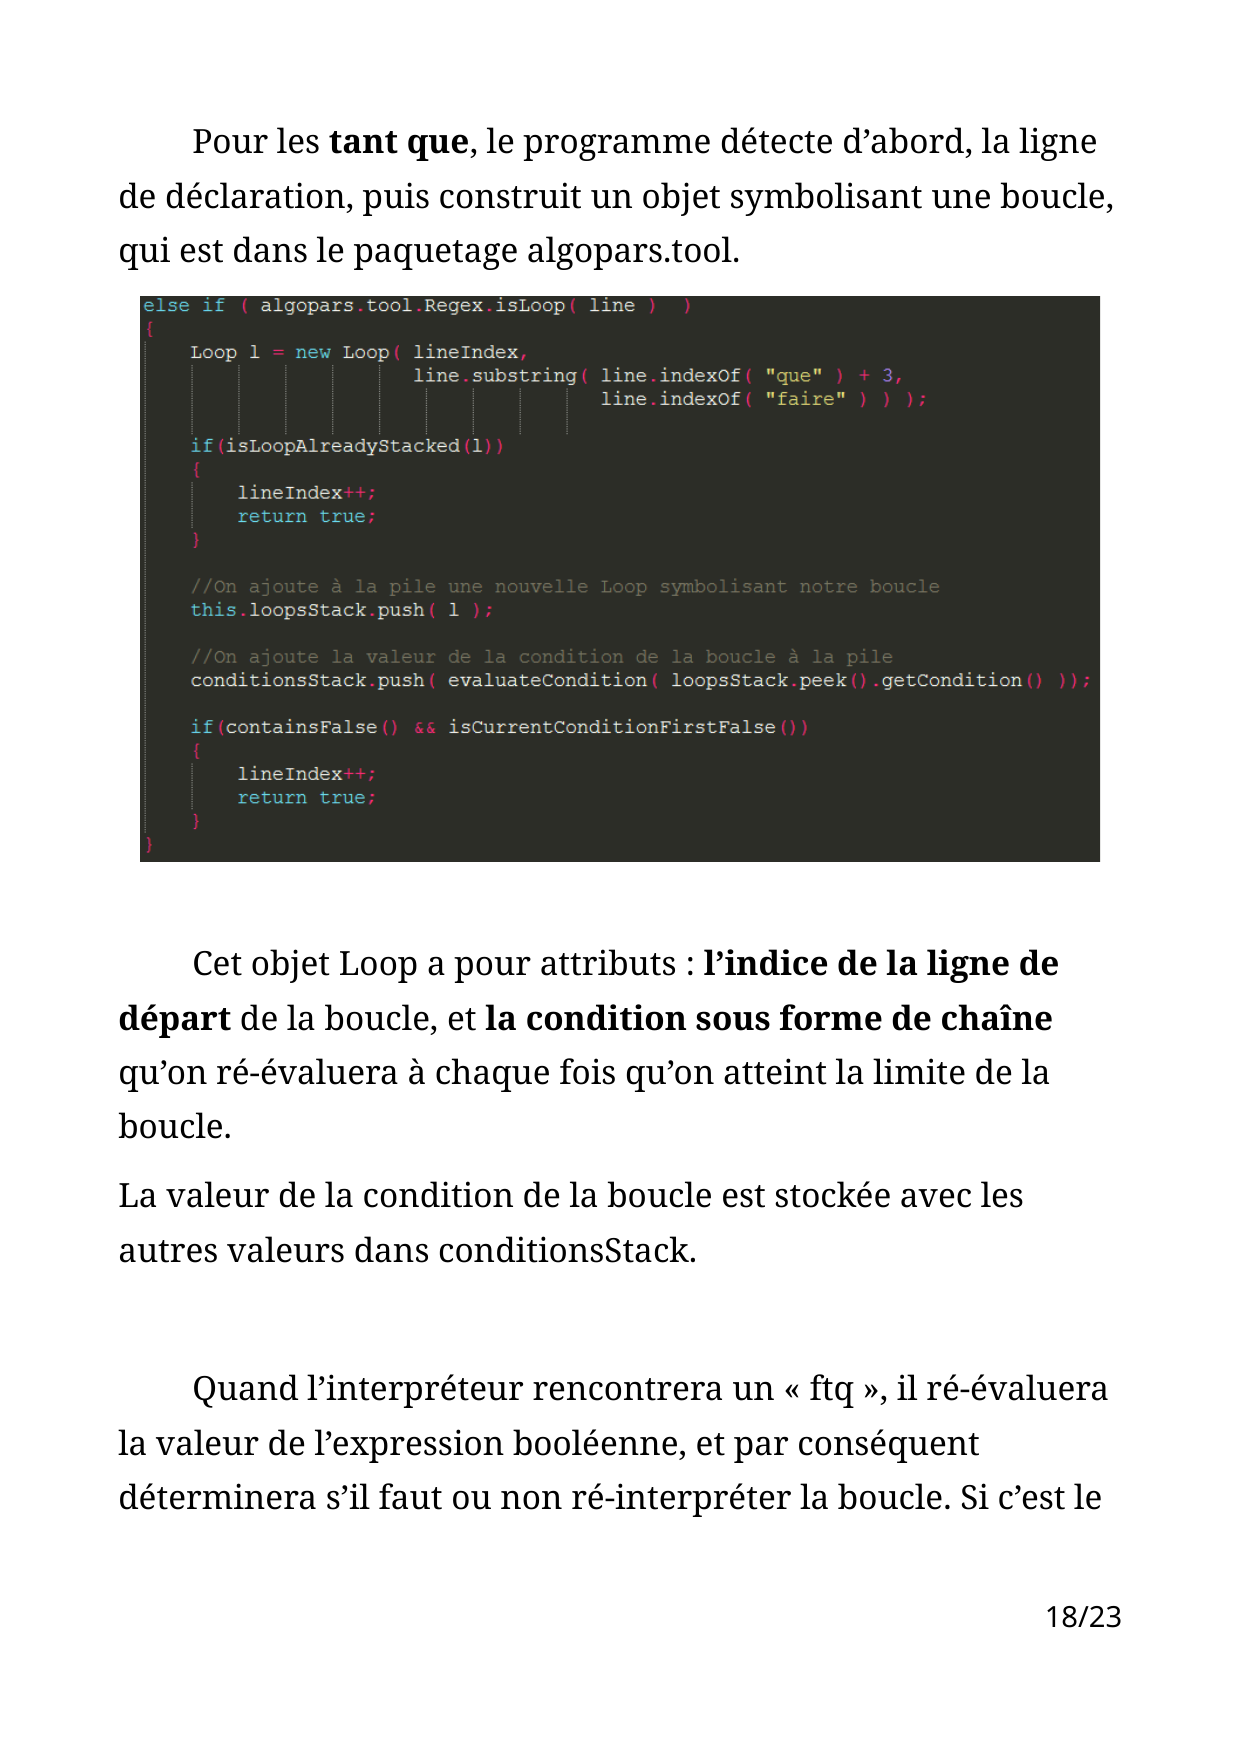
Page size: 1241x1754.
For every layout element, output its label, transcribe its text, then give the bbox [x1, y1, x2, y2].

picture [140, 296, 1101, 862]
text Cet objet Loop a pour attributs : l’indice de la ligne de départ de la boucle, et la condition sous forme de chaîne qu’on ré-évaluera à chaque fois qu’on atteint la limite de la boucle. [118, 940, 1122, 1149]
text La valeur de la condition de la boucle est stockée avec les autres valeurs dans conditionsStack. [118, 1172, 1122, 1272]
text Quand l’interpréteur rencontrera un « ftq », il ré-évaluera la valeur de l’expression booléenne, et par conséquent déterminera s’il faut ou non ré-interpréter la boucle. Si c’est le [118, 1365, 1122, 1519]
text Pour les tant que, le programme détecte d’abord, la ligne de déclaration, puis construit un objet symbolisant une boucle, qui est dans le paquetage algopars.tool. [118, 118, 1122, 272]
